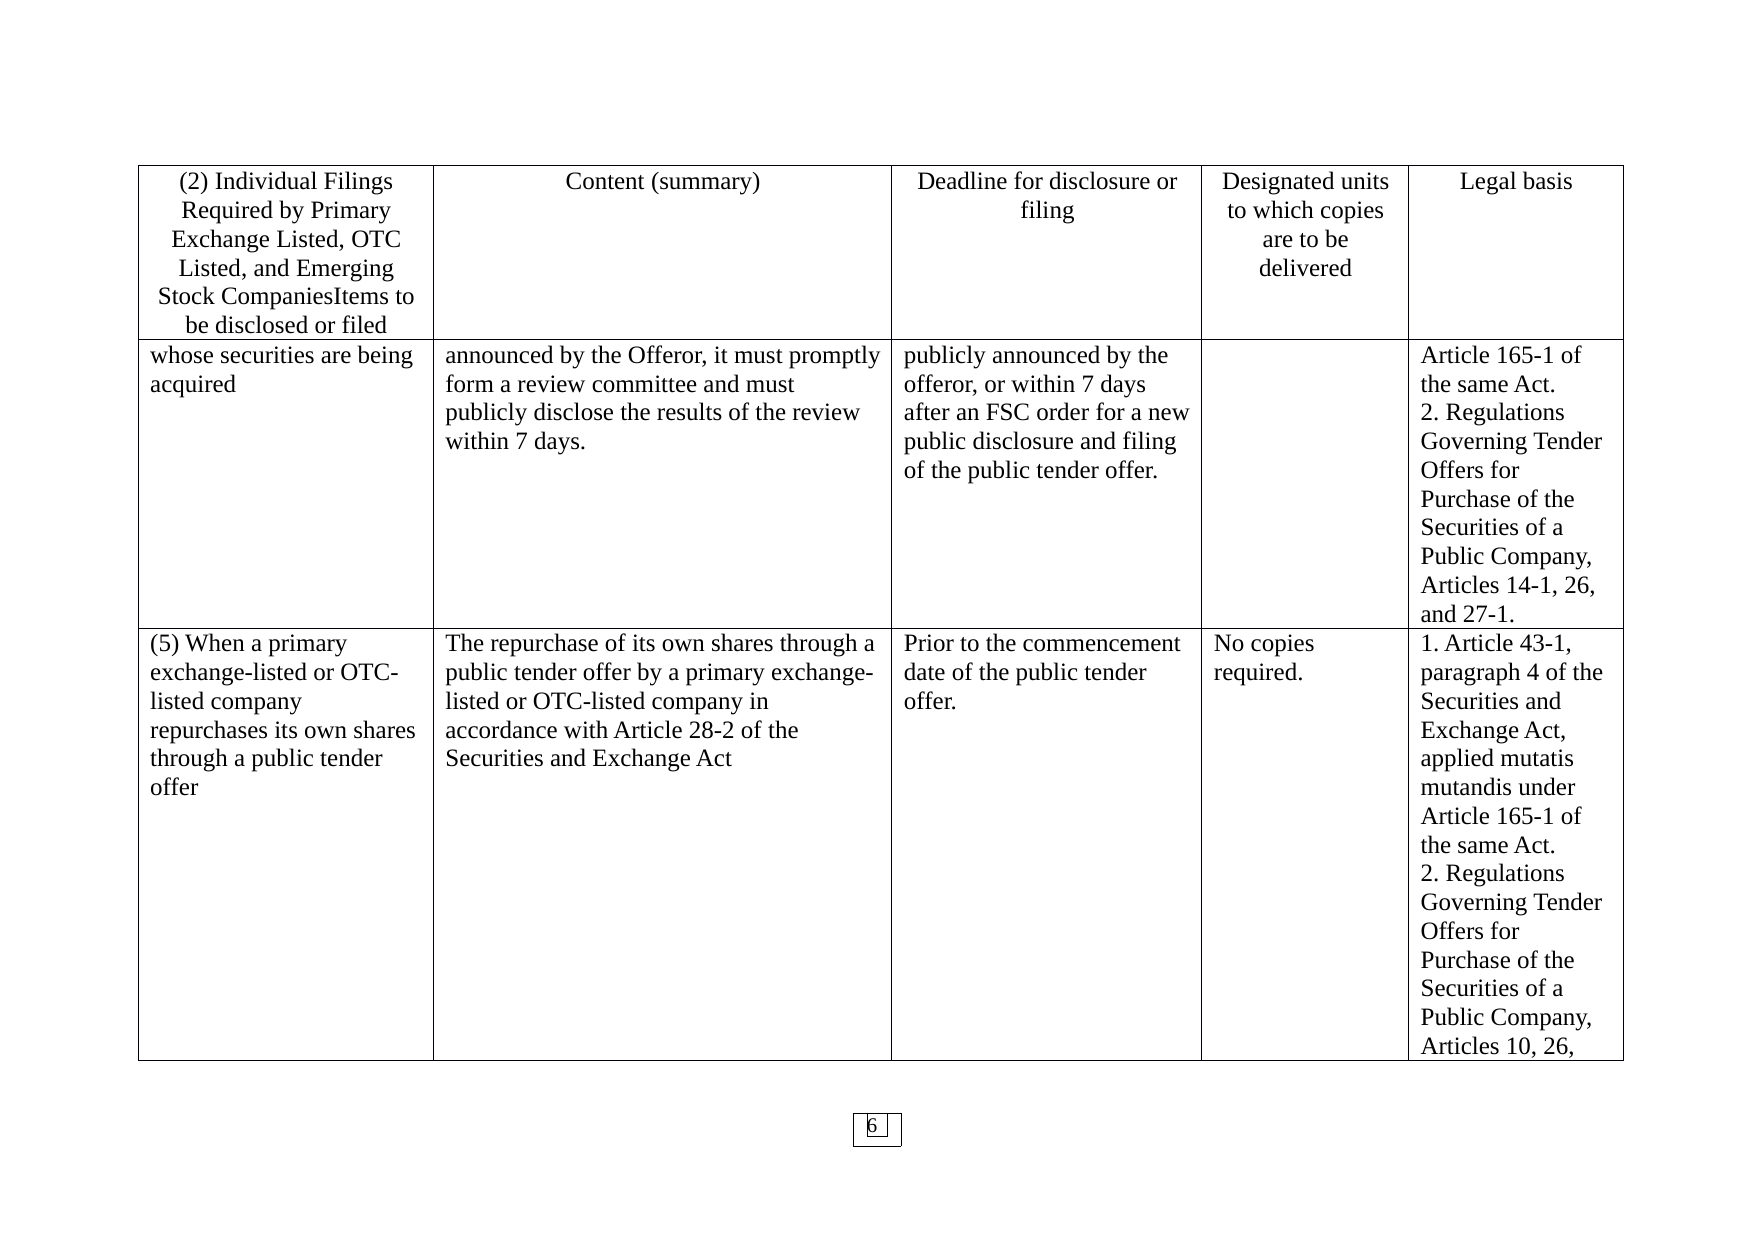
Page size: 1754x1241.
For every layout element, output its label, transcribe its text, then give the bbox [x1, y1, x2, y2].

table_cell [1202, 340, 1408, 627]
table_cell (5) When a primary exchange-listed or OTC-listed company repurchases its own shares through a public tender offer [139, 629, 433, 1060]
table_cell No copies required. [1202, 629, 1408, 1060]
table_cell 1. Article 43-1, paragraph 4 of the Securities and Exchange Act, applied mutatis mutandis under Article 165-1 of the same Act. 2. Regulations Governing Tender Offers for Purchase of the Securities of a Public Company, Articles 10, 26, [1409, 629, 1623, 1060]
table_cell announced by the Offeror, it must promptly form a review committee and must publicly disclose the results of the review within 7 days. [434, 340, 891, 627]
table_header Designated units to which copies are to be delivered [1202, 166, 1408, 339]
table_header (2) Individual Filings Required by Primary Exchange Listed, OTC Listed, and Emerging Stock CompaniesItems to be disclosed or filed [139, 166, 433, 339]
table_header Legal basis [1409, 166, 1623, 339]
table_header Content (summary) [434, 166, 891, 339]
table_cell Prior to the commencement date of the public tender offer. [892, 629, 1201, 1060]
table_cell The repurchase of its own shares through a public tender offer by a primary exchange-listed or OTC-listed company in accordance with Article 28-2 of the Securities and Exchange Act [434, 629, 891, 1060]
table_header Deadline for disclosure or filing [892, 166, 1201, 339]
table_cell whose securities are being acquired [139, 340, 433, 627]
table_cell publicly announced by the offeror, or within 7 days after an FSC order for a new public disclosure and filing of the public tender offer. [892, 340, 1201, 627]
table_cell Article 165-1 of the same Act. 2. Regulations Governing Tender Offers for Purchase of the Securities of a Public Company, Articles 14-1, 26, and 27-1. [1409, 340, 1623, 627]
